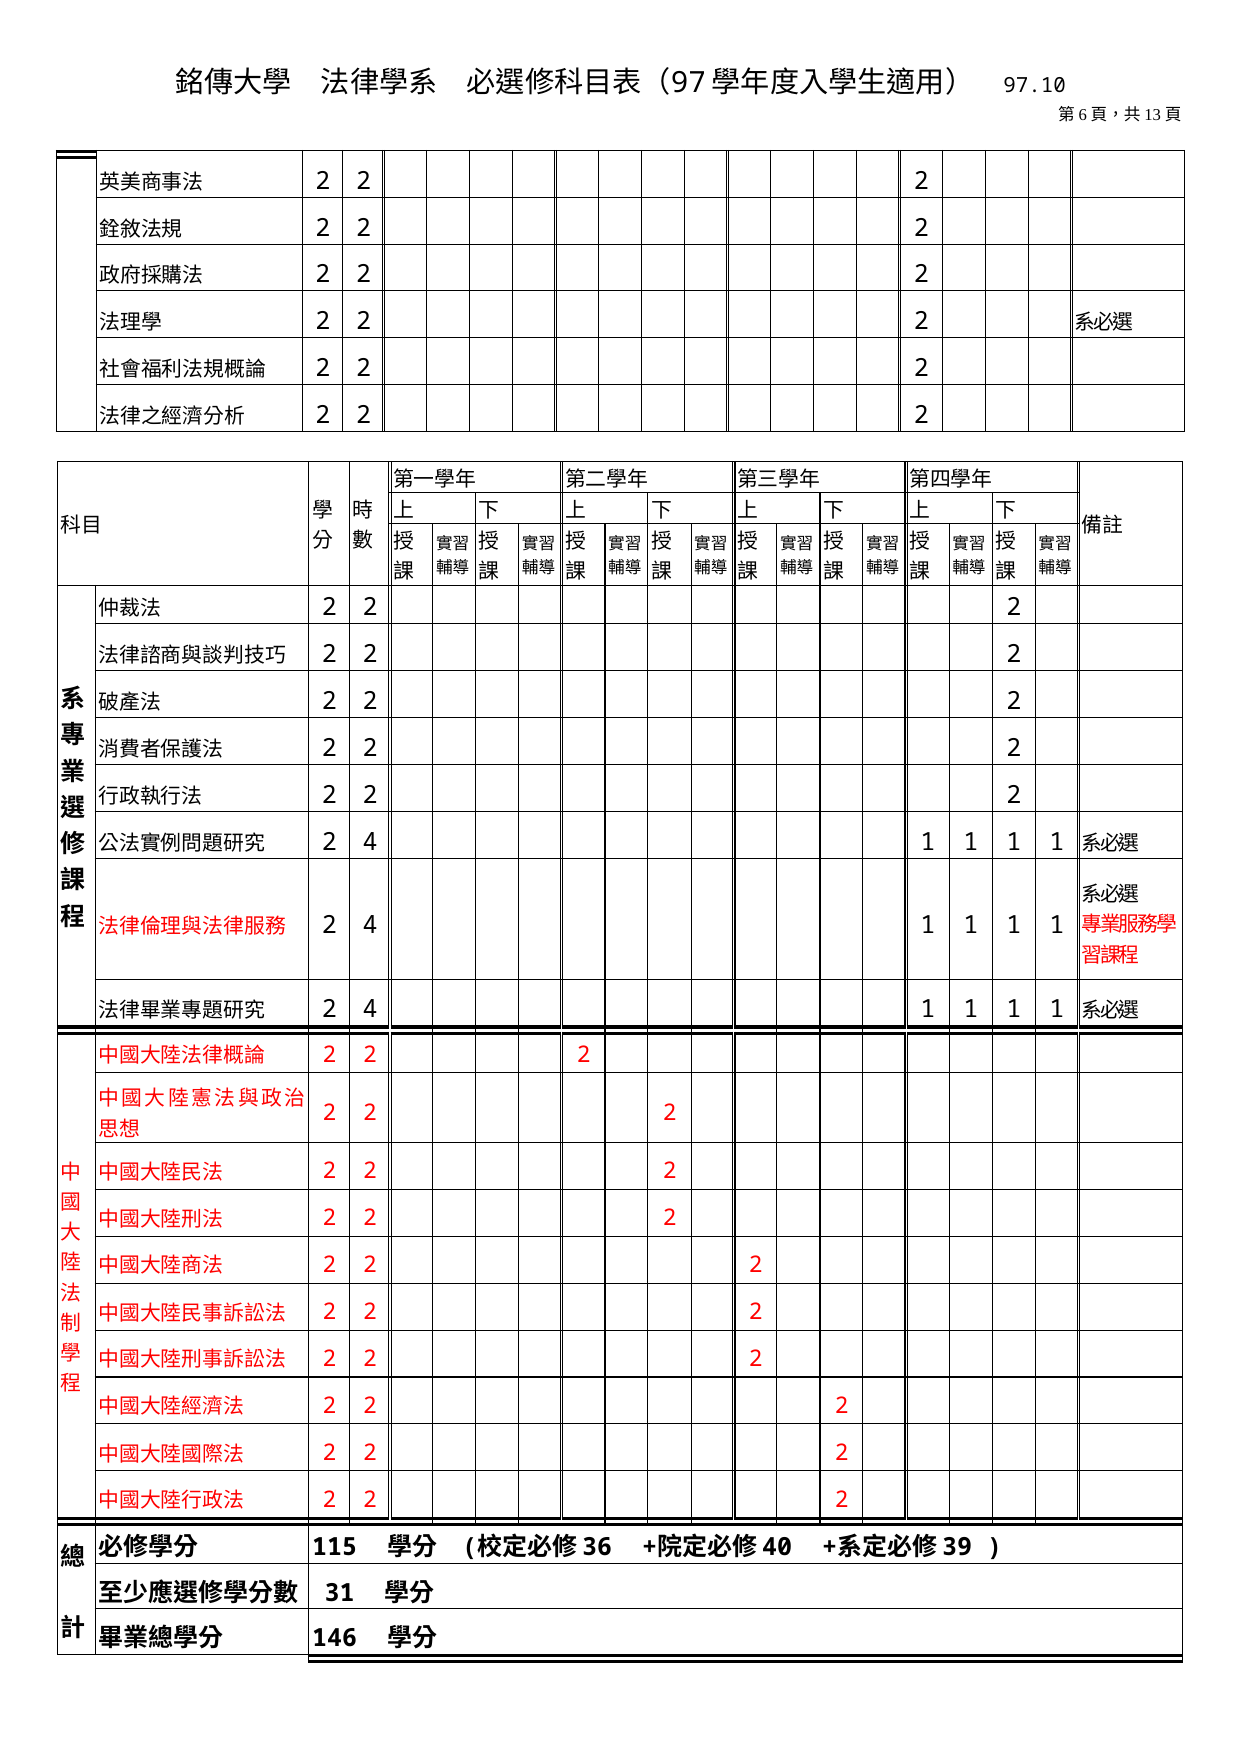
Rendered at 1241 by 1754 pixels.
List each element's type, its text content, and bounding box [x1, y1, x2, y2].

table_cell [685, 385, 726, 431]
table_cell [863, 1143, 904, 1189]
table_cell 畢業總學分 [96, 1609, 308, 1654]
table_cell 2 [309, 980, 349, 1025]
table_cell [986, 245, 1028, 290]
table_cell 社會福利法規概論 [97, 338, 302, 384]
table_cell [557, 291, 598, 337]
table_cell 上 [392, 493, 475, 523]
table_cell [606, 1073, 647, 1142]
table_cell [427, 338, 469, 384]
table_cell 2 [648, 1073, 691, 1142]
table_cell 2 [303, 385, 342, 431]
table_cell [863, 624, 904, 670]
table_cell [943, 151, 985, 197]
table_cell 2 [350, 1025, 390, 1072]
table_cell 中國大陸法制學程 [58, 1035, 95, 1517]
table_cell 2 [309, 1073, 349, 1142]
table_cell [557, 385, 598, 431]
table_cell [1029, 151, 1070, 197]
table_cell [563, 1237, 604, 1283]
table_cell 至少應選修學分數 [96, 1564, 308, 1608]
table_cell [519, 859, 560, 978]
table_cell 2 [901, 385, 942, 431]
table_cell 2 [350, 1073, 388, 1142]
table_cell [392, 765, 432, 811]
table_cell 授課 [563, 524, 604, 585]
table_cell 2 [350, 1331, 388, 1376]
table_cell 1 [908, 980, 949, 1025]
table_cell [563, 624, 604, 670]
table_cell [392, 1378, 432, 1423]
table_cell [685, 291, 726, 337]
table_cell [519, 1331, 560, 1376]
table_cell [906, 1026, 949, 1032]
table_cell [606, 624, 647, 670]
table_cell [648, 980, 691, 1025]
table_cell [385, 385, 426, 431]
table_cell 2 [350, 718, 388, 764]
table_cell 1 [950, 812, 992, 858]
table_cell 2 [309, 1471, 349, 1517]
table_cell [950, 1378, 992, 1423]
table_cell 中國大陸法律概論 [96, 1035, 308, 1072]
table_cell [519, 1424, 560, 1470]
table_cell [692, 859, 732, 978]
table_cell 中國大陸刑法 [96, 1190, 308, 1236]
table_cell [908, 1035, 949, 1072]
table_cell 146 學分 [309, 1609, 1182, 1654]
table_cell [513, 338, 554, 384]
table_cell [1036, 671, 1077, 717]
table_cell [648, 1471, 691, 1517]
table_cell [777, 1378, 819, 1423]
table_cell [606, 1424, 647, 1470]
table_cell 中國大陸民法 [96, 1143, 308, 1189]
table_cell 2 [350, 624, 388, 670]
table_cell [433, 718, 475, 764]
table_cell [857, 338, 898, 384]
table_cell 1 [1036, 980, 1077, 1025]
table_cell [814, 338, 856, 384]
table_cell [685, 245, 726, 290]
table_cell [736, 1424, 776, 1470]
table_cell 2 [901, 291, 942, 337]
table_cell [648, 718, 691, 764]
table_cell [563, 718, 604, 764]
table_cell [648, 1035, 691, 1072]
table_cell [857, 385, 898, 431]
table_cell 2 [309, 812, 349, 858]
table_cell [950, 1143, 992, 1189]
table_cell [692, 1237, 732, 1283]
table_cell [908, 765, 949, 811]
table_cell 2 [821, 1471, 862, 1517]
table_cell [993, 1035, 1035, 1072]
table_cell [476, 1471, 518, 1517]
table_cell [908, 1471, 949, 1517]
table_cell [599, 198, 641, 243]
table_cell [993, 1190, 1035, 1236]
table_cell [476, 980, 518, 1025]
table_cell [863, 1237, 904, 1283]
table_cell [648, 624, 691, 670]
table_cell [1073, 198, 1184, 243]
table_cell 2 [350, 1190, 388, 1236]
table_cell 實習 輔導 [863, 524, 904, 585]
table_cell [642, 385, 684, 431]
table_cell 1 [993, 859, 1035, 978]
table_cell [950, 1284, 992, 1329]
table_header 第二學年 [563, 462, 732, 492]
table_cell [476, 1331, 518, 1376]
table_cell [1036, 1237, 1077, 1283]
table_cell [943, 291, 985, 337]
table_cell [814, 291, 856, 337]
table_cell [557, 151, 598, 197]
table_cell [908, 586, 949, 623]
table_cell [863, 1284, 904, 1329]
table_header 第三學年 [736, 462, 904, 492]
table_cell [519, 671, 560, 717]
table_cell [392, 1471, 432, 1517]
table_cell [943, 245, 985, 290]
table_cell 法律諮商與談判技巧 [96, 624, 308, 670]
table_cell 必修學分 [96, 1526, 308, 1563]
table_cell 系必選 專業服務學習課程 [1080, 859, 1182, 978]
table_cell [563, 1143, 604, 1189]
table_cell 實習 輔導 [606, 524, 647, 585]
table_cell 1 [908, 812, 949, 858]
table_cell [821, 765, 862, 811]
table_cell [1029, 245, 1070, 290]
table_cell [519, 586, 560, 623]
table_cell [513, 385, 554, 431]
table_cell [563, 1378, 604, 1423]
table_cell [993, 1331, 1035, 1376]
table_cell 授課 [908, 524, 949, 585]
table_cell [392, 1073, 432, 1142]
table_cell [1073, 245, 1184, 290]
table_cell [642, 151, 684, 197]
table_cell [736, 1471, 776, 1517]
table_cell [1080, 1035, 1182, 1072]
table_cell [427, 291, 469, 337]
table_cell [606, 859, 647, 978]
table_cell [857, 291, 898, 337]
table_cell 2 [901, 198, 942, 243]
table_cell 2 [736, 1331, 776, 1376]
table_cell [563, 586, 604, 623]
table_cell [1036, 765, 1077, 811]
table_cell [908, 1331, 949, 1376]
table_cell [648, 859, 691, 978]
table_cell [433, 1284, 475, 1329]
table_cell [563, 1284, 604, 1329]
table_cell [606, 1331, 647, 1376]
table_cell [692, 765, 732, 811]
table_cell 上 [563, 493, 647, 523]
table_cell [513, 198, 554, 243]
table_cell 下 [648, 493, 732, 523]
table_cell 中國大陸行政法 [96, 1471, 308, 1517]
table_cell 實習 輔導 [950, 524, 992, 585]
table_cell [1036, 1331, 1077, 1376]
table_cell 2 [993, 624, 1035, 670]
table_header 時數 [350, 462, 388, 585]
table_cell [814, 245, 856, 290]
table_cell 2 [309, 1331, 349, 1376]
table_cell 4 [350, 859, 388, 978]
table_cell [433, 1378, 475, 1423]
table_cell [1073, 385, 1184, 431]
table_cell [986, 385, 1028, 431]
table_cell [771, 151, 813, 197]
table_cell [777, 624, 819, 670]
table_cell [950, 1424, 992, 1470]
table_cell [476, 624, 518, 670]
table_cell 授課 [648, 524, 691, 585]
table_cell [863, 859, 904, 978]
table_cell 1 [993, 812, 1035, 858]
table_cell 中國大陸憲法與政治思想 [96, 1073, 308, 1142]
table_cell [648, 1378, 691, 1423]
table_cell [692, 1025, 734, 1072]
table_cell [1080, 624, 1182, 670]
table_cell 授課 [993, 524, 1035, 585]
table_cell [777, 765, 819, 811]
table_cell [908, 624, 949, 670]
table_cell [908, 1190, 949, 1236]
table_cell [433, 812, 475, 858]
table_cell [470, 385, 512, 431]
table_cell [1036, 1035, 1077, 1072]
table_cell [1080, 718, 1182, 764]
table_cell [777, 671, 819, 717]
table_cell [563, 1190, 604, 1236]
table_cell [1036, 1518, 1182, 1523]
table_cell [648, 586, 691, 623]
table_cell [908, 1378, 949, 1423]
table_cell [392, 624, 432, 670]
table_cell [1029, 291, 1070, 337]
table_cell [606, 1035, 647, 1072]
table_cell [771, 385, 813, 431]
table_cell 實習 輔導 [777, 524, 819, 585]
table_cell 2 [350, 1237, 388, 1283]
table_cell [1080, 586, 1182, 623]
table_cell 行政執行法 [96, 765, 308, 811]
table_cell [476, 1190, 518, 1236]
table_cell [57, 159, 96, 431]
table_cell 消費者保護法 [96, 718, 308, 764]
table_cell [777, 1471, 819, 1517]
table_cell [777, 586, 819, 623]
table_cell [993, 1424, 1035, 1470]
table_cell 2 [736, 1237, 776, 1283]
table_cell [519, 1143, 560, 1189]
table_cell [736, 859, 776, 978]
table_cell [599, 291, 641, 337]
table_cell 1 [908, 859, 949, 978]
table_cell [476, 1284, 518, 1329]
table_cell 實習 輔導 [692, 524, 732, 585]
table_cell 2 [309, 765, 349, 811]
table_cell [433, 1331, 475, 1376]
table_cell [993, 1073, 1035, 1142]
table_cell [1073, 338, 1184, 384]
table_cell [692, 624, 732, 670]
table_cell 2 [309, 1424, 349, 1470]
table_cell 法律倫理與法律服務 [96, 859, 308, 978]
table_header 第四學年 [908, 462, 1077, 492]
table_cell [777, 1331, 819, 1376]
table_cell [777, 859, 819, 978]
table_cell [606, 1284, 647, 1329]
table_cell [1036, 1190, 1077, 1236]
table_cell [736, 812, 776, 858]
table_cell [821, 1237, 862, 1283]
table_cell [863, 1190, 904, 1236]
table_cell 法理學 [97, 291, 302, 337]
table_cell [519, 718, 560, 764]
table_cell [950, 1035, 992, 1072]
table_cell 2 [993, 671, 1035, 717]
table_cell [513, 291, 554, 337]
table_cell [476, 765, 518, 811]
table_cell 2 [343, 338, 382, 384]
table_cell [950, 1237, 992, 1283]
table_cell [863, 1378, 904, 1423]
table_cell [433, 1190, 475, 1236]
table_cell 2 [309, 1035, 349, 1072]
table_cell [736, 1378, 776, 1423]
table_cell 系必選 [1080, 980, 1182, 1025]
table_cell 4 [350, 812, 388, 858]
table_cell [685, 198, 726, 243]
table_cell [519, 624, 560, 670]
table_cell 2 [343, 385, 382, 431]
table_cell [863, 586, 904, 623]
table_cell [563, 859, 604, 978]
table_cell [642, 198, 684, 243]
table_cell [606, 1378, 647, 1423]
table_cell [908, 1237, 949, 1283]
table_cell 中國大陸商法 [96, 1237, 308, 1283]
table_cell [392, 1190, 432, 1236]
table_cell 2 [563, 1035, 604, 1072]
table_cell [692, 1190, 732, 1236]
table_cell 授課 [821, 524, 862, 585]
table_cell [392, 980, 432, 1025]
table_cell [950, 671, 992, 717]
table_cell 2 [303, 338, 342, 384]
table_cell [476, 859, 518, 978]
table_cell [986, 198, 1028, 243]
table_cell [993, 1237, 1035, 1283]
table_cell [777, 1035, 819, 1072]
table_cell [821, 1073, 862, 1142]
table_cell [392, 1284, 432, 1329]
table_cell [563, 765, 604, 811]
table_cell [863, 1471, 904, 1517]
table_cell [736, 1143, 776, 1189]
table_cell [736, 624, 776, 670]
table_cell 中國大陸刑事訴訟法 [96, 1331, 308, 1376]
table_cell [1080, 1143, 1182, 1189]
table_cell [821, 980, 862, 1025]
table_cell [519, 812, 560, 858]
table_cell [777, 1237, 819, 1283]
table_cell [433, 1471, 475, 1517]
table_cell [1036, 586, 1077, 623]
table_cell [986, 338, 1028, 384]
table_cell 2 [309, 1190, 349, 1236]
table_cell [563, 1471, 604, 1517]
table_cell [993, 1378, 1035, 1423]
table_cell [685, 338, 726, 384]
table_cell [729, 338, 770, 384]
table_cell 實習 輔導 [519, 524, 560, 585]
table_cell [476, 671, 518, 717]
table_cell [986, 291, 1028, 337]
table_cell [1036, 718, 1077, 764]
table_cell [692, 1378, 732, 1423]
table_cell [385, 151, 426, 197]
table_cell 2 [350, 1471, 388, 1517]
table_cell [519, 1471, 560, 1517]
table_cell [777, 1073, 819, 1142]
table_cell [821, 624, 862, 670]
table_cell [777, 1190, 819, 1236]
table_header 科目 [58, 462, 308, 585]
table_cell [692, 718, 732, 764]
table_cell [950, 718, 992, 764]
table_cell 2 [343, 291, 382, 337]
table_cell 1 [950, 859, 992, 978]
table_cell [392, 1143, 432, 1189]
table_cell [648, 1331, 691, 1376]
table_cell 銓敘法規 [97, 198, 302, 243]
table_cell [470, 338, 512, 384]
table_cell [433, 1073, 475, 1142]
table_cell [692, 812, 732, 858]
table_cell [557, 245, 598, 290]
table_cell [390, 1026, 432, 1032]
table_cell [648, 812, 691, 858]
table_cell [519, 1284, 560, 1329]
table_cell 授課 [392, 524, 432, 585]
table_header 備註 [1080, 462, 1182, 585]
table_header 第一學年 [392, 462, 560, 492]
table_cell [908, 671, 949, 717]
table_cell 法律之經濟分析 [97, 385, 302, 431]
table_cell [513, 245, 554, 290]
table_cell [863, 1424, 904, 1470]
table_cell [427, 245, 469, 290]
table_cell [692, 980, 732, 1025]
table_cell [1029, 338, 1070, 384]
table_cell [433, 586, 475, 623]
table_cell [692, 1073, 732, 1142]
table_cell 2 [303, 151, 342, 197]
table_cell [1080, 1073, 1182, 1142]
table_cell [908, 1424, 949, 1470]
table_cell [606, 586, 647, 623]
table_cell [648, 1237, 691, 1283]
table_cell [1029, 198, 1070, 243]
table_cell [777, 1143, 819, 1189]
table_cell [392, 671, 432, 717]
table_cell [943, 338, 985, 384]
table_cell [606, 1143, 647, 1189]
table_cell [563, 671, 604, 717]
table_cell [943, 198, 985, 243]
table_cell [863, 1073, 904, 1142]
table_cell 1 [1036, 812, 1077, 858]
table_cell [476, 718, 518, 764]
table_cell [863, 671, 904, 717]
table_cell [814, 151, 856, 197]
table_cell [729, 245, 770, 290]
table_cell [692, 586, 732, 623]
table_cell [863, 1035, 904, 1072]
table_cell [777, 1424, 819, 1470]
table_cell 下 [476, 493, 560, 523]
table_cell [427, 198, 469, 243]
table_cell [392, 859, 432, 978]
table_cell [642, 291, 684, 337]
table_cell 2 [309, 859, 349, 978]
table_cell [908, 718, 949, 764]
table_cell [606, 980, 647, 1025]
table_cell [908, 1073, 949, 1142]
table_cell 2 [993, 718, 1035, 764]
table_cell [1036, 1284, 1077, 1329]
table_cell [1080, 1378, 1182, 1423]
table_cell 2 [309, 1237, 349, 1283]
table_cell [736, 1073, 776, 1142]
table_cell 實習 輔導 [1036, 524, 1077, 585]
table_cell [519, 1190, 560, 1236]
table_cell [642, 245, 684, 290]
table_cell [1036, 624, 1077, 670]
table_cell 2 [901, 151, 942, 197]
table_cell [1080, 765, 1182, 811]
table_cell [563, 1073, 604, 1142]
table_cell 下 [821, 493, 904, 523]
table_cell [863, 812, 904, 858]
table_cell [821, 1284, 862, 1329]
table_cell 2 [350, 671, 388, 717]
table_cell [863, 765, 904, 811]
table_cell 2 [309, 1284, 349, 1329]
table_cell [519, 980, 560, 1025]
table_cell 2 [993, 765, 1035, 811]
table_cell [519, 1025, 562, 1072]
table_cell [1036, 1378, 1077, 1423]
table_cell [606, 718, 647, 764]
table_cell [863, 718, 904, 764]
table_cell [642, 338, 684, 384]
table_cell [433, 765, 475, 811]
table_cell [692, 1471, 732, 1517]
table_cell [385, 291, 426, 337]
table_cell [606, 1471, 647, 1517]
table_cell 2 [309, 1143, 349, 1189]
table_cell [821, 586, 862, 623]
table_cell [557, 338, 598, 384]
table_cell [599, 385, 641, 431]
table_cell [433, 1237, 475, 1283]
table_cell 2 [350, 1424, 388, 1470]
table_cell [427, 151, 469, 197]
table_cell [736, 586, 776, 623]
table_cell [648, 1284, 691, 1329]
table_cell 2 [350, 765, 388, 811]
table_cell 2 [350, 1143, 388, 1189]
table_cell [563, 812, 604, 858]
table_cell 2 [648, 1143, 691, 1189]
table_cell [476, 1378, 518, 1423]
table_cell [950, 1073, 992, 1142]
table_cell [519, 765, 560, 811]
table_cell 2 [901, 338, 942, 384]
table_cell [950, 1331, 992, 1376]
table_cell [599, 338, 641, 384]
table_cell 31 學分 [309, 1564, 1182, 1608]
table_cell [385, 338, 426, 384]
table_cell 1 [1036, 859, 1077, 978]
table_cell [606, 1237, 647, 1283]
table_cell [771, 338, 813, 384]
table_cell [821, 718, 862, 764]
table_cell [685, 151, 726, 197]
table_cell [692, 671, 732, 717]
table_cell [476, 1237, 518, 1283]
table_cell [692, 1331, 732, 1376]
table_cell 2 [309, 624, 349, 670]
table_cell [433, 859, 475, 978]
table_cell [1080, 1284, 1182, 1329]
table_cell [433, 671, 475, 717]
table_cell [1080, 1331, 1182, 1376]
table_cell [821, 812, 862, 858]
table_cell [433, 1143, 475, 1189]
table_cell [729, 151, 770, 197]
table_cell 2 [303, 198, 342, 243]
table_cell 2 [901, 245, 942, 290]
table_cell [1029, 385, 1070, 431]
table_cell [857, 198, 898, 243]
table_cell 2 [343, 151, 382, 197]
table_cell [863, 1331, 904, 1376]
table_cell [692, 1424, 732, 1470]
table_cell [476, 1073, 518, 1142]
table_cell [606, 671, 647, 717]
table_cell [736, 1035, 776, 1072]
table_cell 中國大陸國際法 [96, 1424, 308, 1470]
table_cell 授課 [736, 524, 776, 585]
table_cell [476, 586, 518, 623]
table_cell [993, 1143, 1035, 1189]
table_cell [557, 198, 598, 243]
table_cell 下 [993, 493, 1077, 523]
table_cell [599, 245, 641, 290]
table_cell 2 [350, 586, 388, 623]
table_cell [950, 765, 992, 811]
table_cell 2 [309, 671, 349, 717]
table_cell [993, 1284, 1035, 1329]
table_cell [433, 624, 475, 670]
table_cell 2 [821, 1378, 862, 1423]
table_cell 1 [993, 980, 1035, 1025]
table_cell 2 [309, 718, 349, 764]
table_cell 2 [350, 1378, 388, 1423]
table_cell [599, 151, 641, 197]
table_cell [648, 671, 691, 717]
table_cell [1080, 671, 1182, 717]
table_cell [433, 1035, 475, 1072]
table_cell [1080, 1471, 1182, 1517]
table_cell [777, 1284, 819, 1329]
table_cell [392, 1035, 432, 1072]
table_cell [993, 1471, 1035, 1517]
table_cell [1080, 1424, 1182, 1470]
table_cell [771, 198, 813, 243]
table_cell 系專業選修課程 [58, 586, 95, 1025]
table_cell 破產法 [96, 671, 308, 717]
table_cell [392, 718, 432, 764]
table_cell 系必選 [1080, 812, 1182, 858]
table_cell 2 [736, 1284, 776, 1329]
table_cell 政府採購法 [97, 245, 302, 290]
table_cell [821, 1331, 862, 1376]
table_cell [863, 980, 904, 1025]
table_cell [433, 980, 475, 1025]
table_cell [476, 812, 518, 858]
table_cell [563, 1331, 604, 1376]
table_cell 實習 輔導 [433, 524, 475, 585]
table_cell [433, 1424, 475, 1470]
table_cell [385, 198, 426, 243]
table_cell [821, 859, 862, 978]
table_cell [950, 586, 992, 623]
table_cell [606, 1190, 647, 1236]
table_cell [563, 980, 604, 1025]
table_cell 1 [950, 980, 992, 1025]
table_cell 2 [350, 1284, 388, 1329]
table_cell [857, 151, 898, 197]
table_cell [736, 1190, 776, 1236]
table_cell [1080, 1190, 1182, 1236]
table_cell 中國大陸民事訴訟法 [96, 1284, 308, 1329]
table_cell [476, 1035, 518, 1072]
table_cell 2 [343, 245, 382, 290]
table_cell [692, 1284, 732, 1329]
table_header 學分 [309, 462, 349, 585]
table_cell 2 [303, 291, 342, 337]
table_cell [814, 385, 856, 431]
table_cell [943, 385, 985, 431]
table_cell [519, 1073, 560, 1142]
table_cell 2 [648, 1190, 691, 1236]
table_cell [470, 291, 512, 337]
table_cell [777, 980, 819, 1025]
table_cell [821, 671, 862, 717]
table_cell [513, 151, 554, 197]
table_cell 2 [309, 586, 349, 623]
table_cell [392, 586, 432, 623]
table_cell [1036, 1143, 1077, 1189]
table_cell [908, 1143, 949, 1189]
table_cell [771, 291, 813, 337]
table_cell [814, 198, 856, 243]
table_cell [563, 1424, 604, 1470]
table_cell [771, 245, 813, 290]
table_cell 系必選 [1073, 291, 1184, 337]
table_cell [1036, 1471, 1077, 1517]
table_cell [857, 245, 898, 290]
table_cell 授課 [476, 524, 518, 585]
table_cell [606, 812, 647, 858]
table_cell 法律畢業專題研究 [96, 980, 308, 1025]
table_cell 2 [303, 245, 342, 290]
table_cell 2 [993, 586, 1035, 623]
table_cell 4 [350, 980, 388, 1025]
table_cell [736, 980, 776, 1025]
table_cell [519, 1035, 560, 1072]
table_cell 總 計 [58, 1526, 95, 1654]
table_cell 2 [309, 1378, 349, 1423]
table_cell [821, 1190, 862, 1236]
table_cell [1036, 1073, 1077, 1142]
table_cell [777, 812, 819, 858]
table_cell [736, 671, 776, 717]
table_cell 英美商事法 [97, 151, 302, 197]
table_cell [692, 1143, 732, 1189]
table_cell [392, 1237, 432, 1283]
table_cell [476, 1143, 518, 1189]
table_cell 2 [821, 1424, 862, 1470]
table_cell 上 [736, 493, 819, 523]
table_cell 仲裁法 [96, 586, 308, 623]
table_cell [427, 385, 469, 431]
table_cell [648, 765, 691, 811]
table_cell 115 學分 (校定必修36 +院定必修40 +系定必修39 ) [309, 1526, 1182, 1563]
table_cell [648, 1424, 691, 1470]
table_cell [1080, 1237, 1182, 1283]
table_cell [1073, 151, 1184, 197]
table_cell [470, 151, 512, 197]
table_cell 公法實例問題研究 [96, 812, 308, 858]
table_cell [519, 1237, 560, 1283]
table_cell 2 [343, 198, 382, 243]
table_cell [950, 1471, 992, 1517]
table_cell [821, 1143, 862, 1189]
table_cell [950, 1190, 992, 1236]
table_cell [736, 765, 776, 811]
table_cell [392, 812, 432, 858]
table_cell [1078, 1026, 1182, 1032]
table_cell [729, 291, 770, 337]
table_cell [986, 151, 1028, 197]
table_cell [470, 245, 512, 290]
table_cell [692, 1035, 732, 1072]
table_cell [392, 1424, 432, 1470]
table_cell [476, 1424, 518, 1470]
table_cell [950, 624, 992, 670]
table_cell [729, 385, 770, 431]
table_cell [1036, 1424, 1077, 1470]
table_cell [821, 1035, 862, 1072]
table_cell [908, 1284, 949, 1329]
table_cell [777, 718, 819, 764]
table_cell 中國大陸經濟法 [96, 1378, 308, 1423]
table_cell [385, 245, 426, 290]
table_cell 上 [908, 493, 992, 523]
table_cell [470, 198, 512, 243]
table_cell [519, 1378, 560, 1423]
table_cell [736, 718, 776, 764]
table_cell [606, 765, 647, 811]
table_cell [729, 198, 770, 243]
table_cell [392, 1331, 432, 1376]
